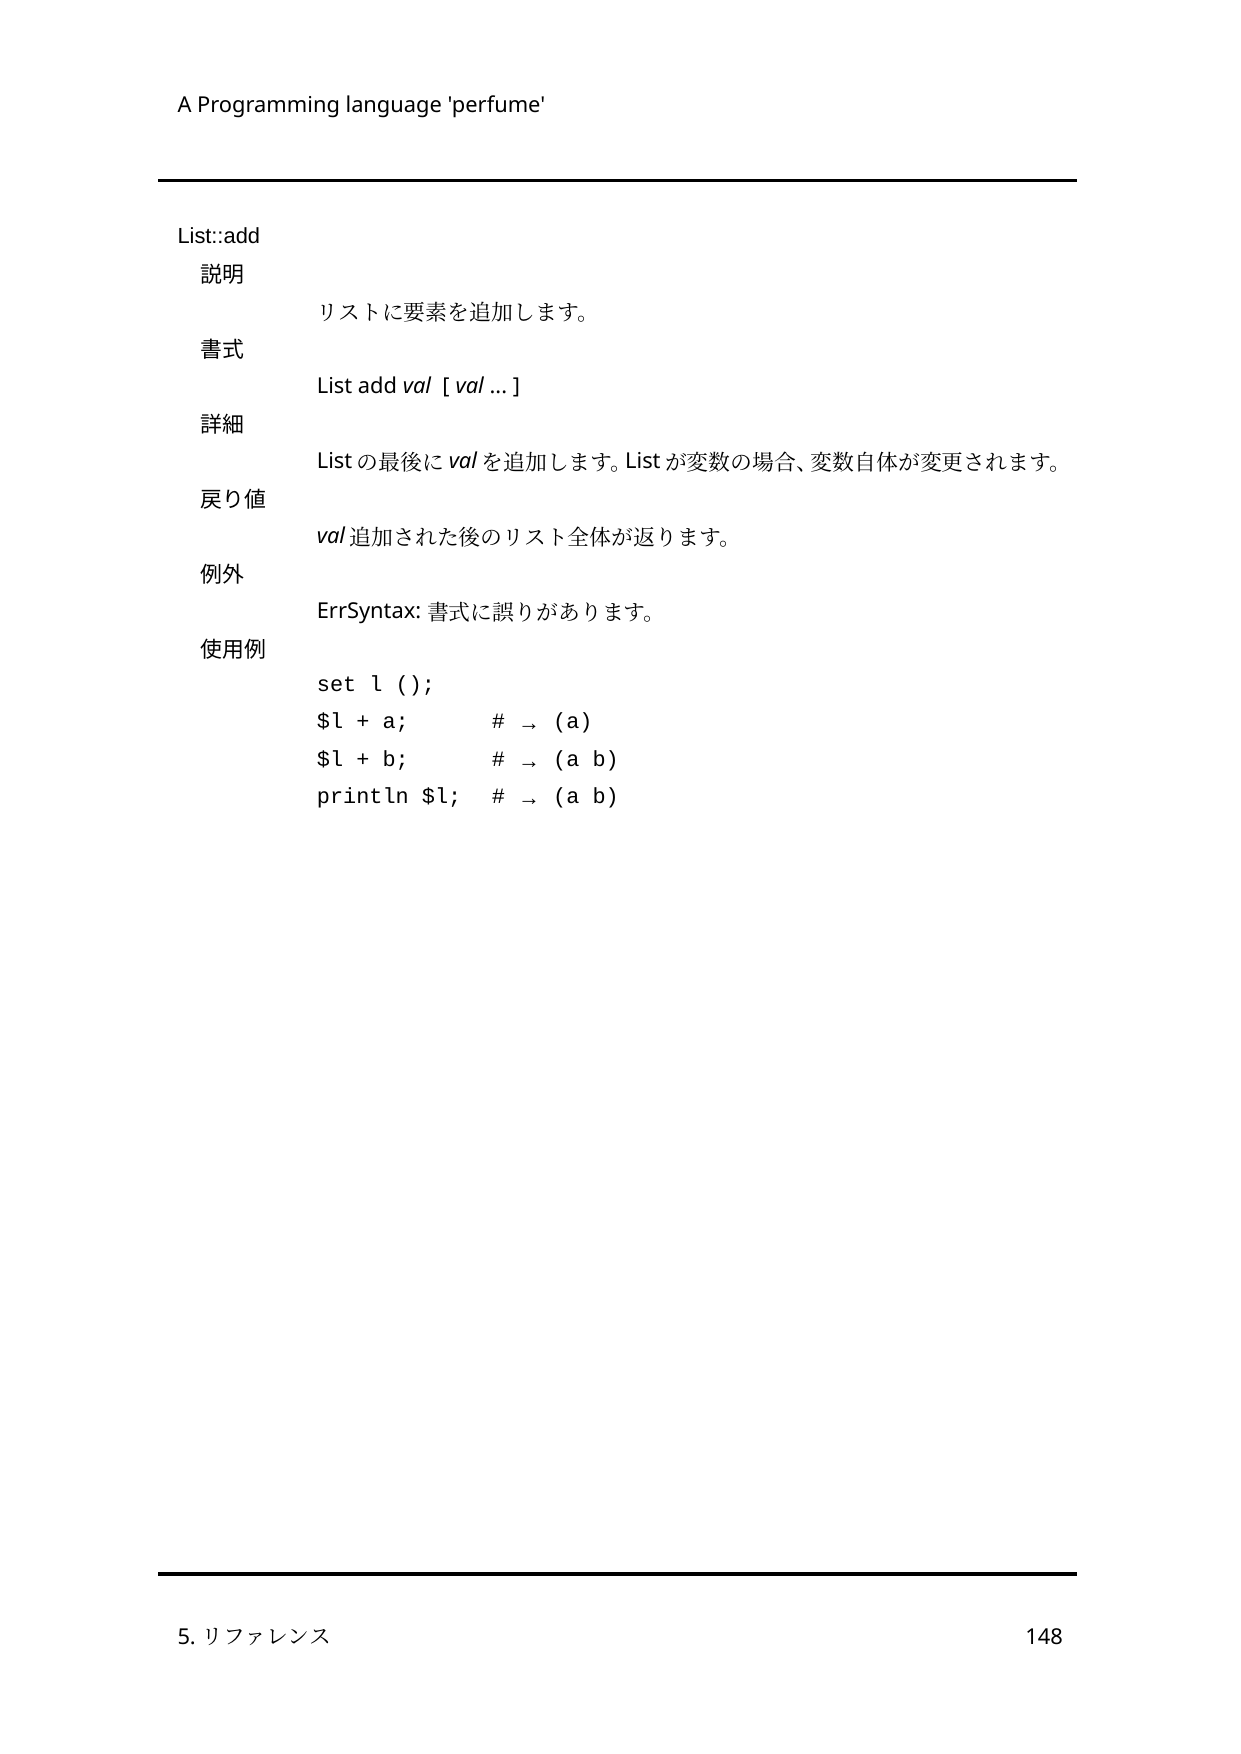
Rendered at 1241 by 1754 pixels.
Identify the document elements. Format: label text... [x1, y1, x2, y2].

table_header 説明 [200, 254, 317, 329]
table_cell 書式 [200, 329, 317, 404]
table_cell 詳細 [200, 404, 317, 479]
subtitle List::add [177, 217, 1063, 254]
table_cell set l (); $l + a; # → (a) $l + b; # → (a b) println $l; # → (a b) [317, 629, 1063, 817]
table_header リストに要素を追加します。 [317, 254, 1063, 329]
table_cell val追加された後のリスト全体が返ります。 [317, 479, 1063, 554]
table_cell 使用例 [200, 629, 317, 817]
table_cell List add val [ val ... ] [317, 329, 1063, 404]
table_cell ErrSyntax: 書式に誤りがあります。 [317, 554, 1063, 629]
table_cell 戻り値 [200, 479, 317, 554]
table_cell 例外 [200, 554, 317, 629]
table_cell Listの最後にvalを追加します。Listが変数の場合、変数自体が変更されます。 [317, 404, 1063, 479]
